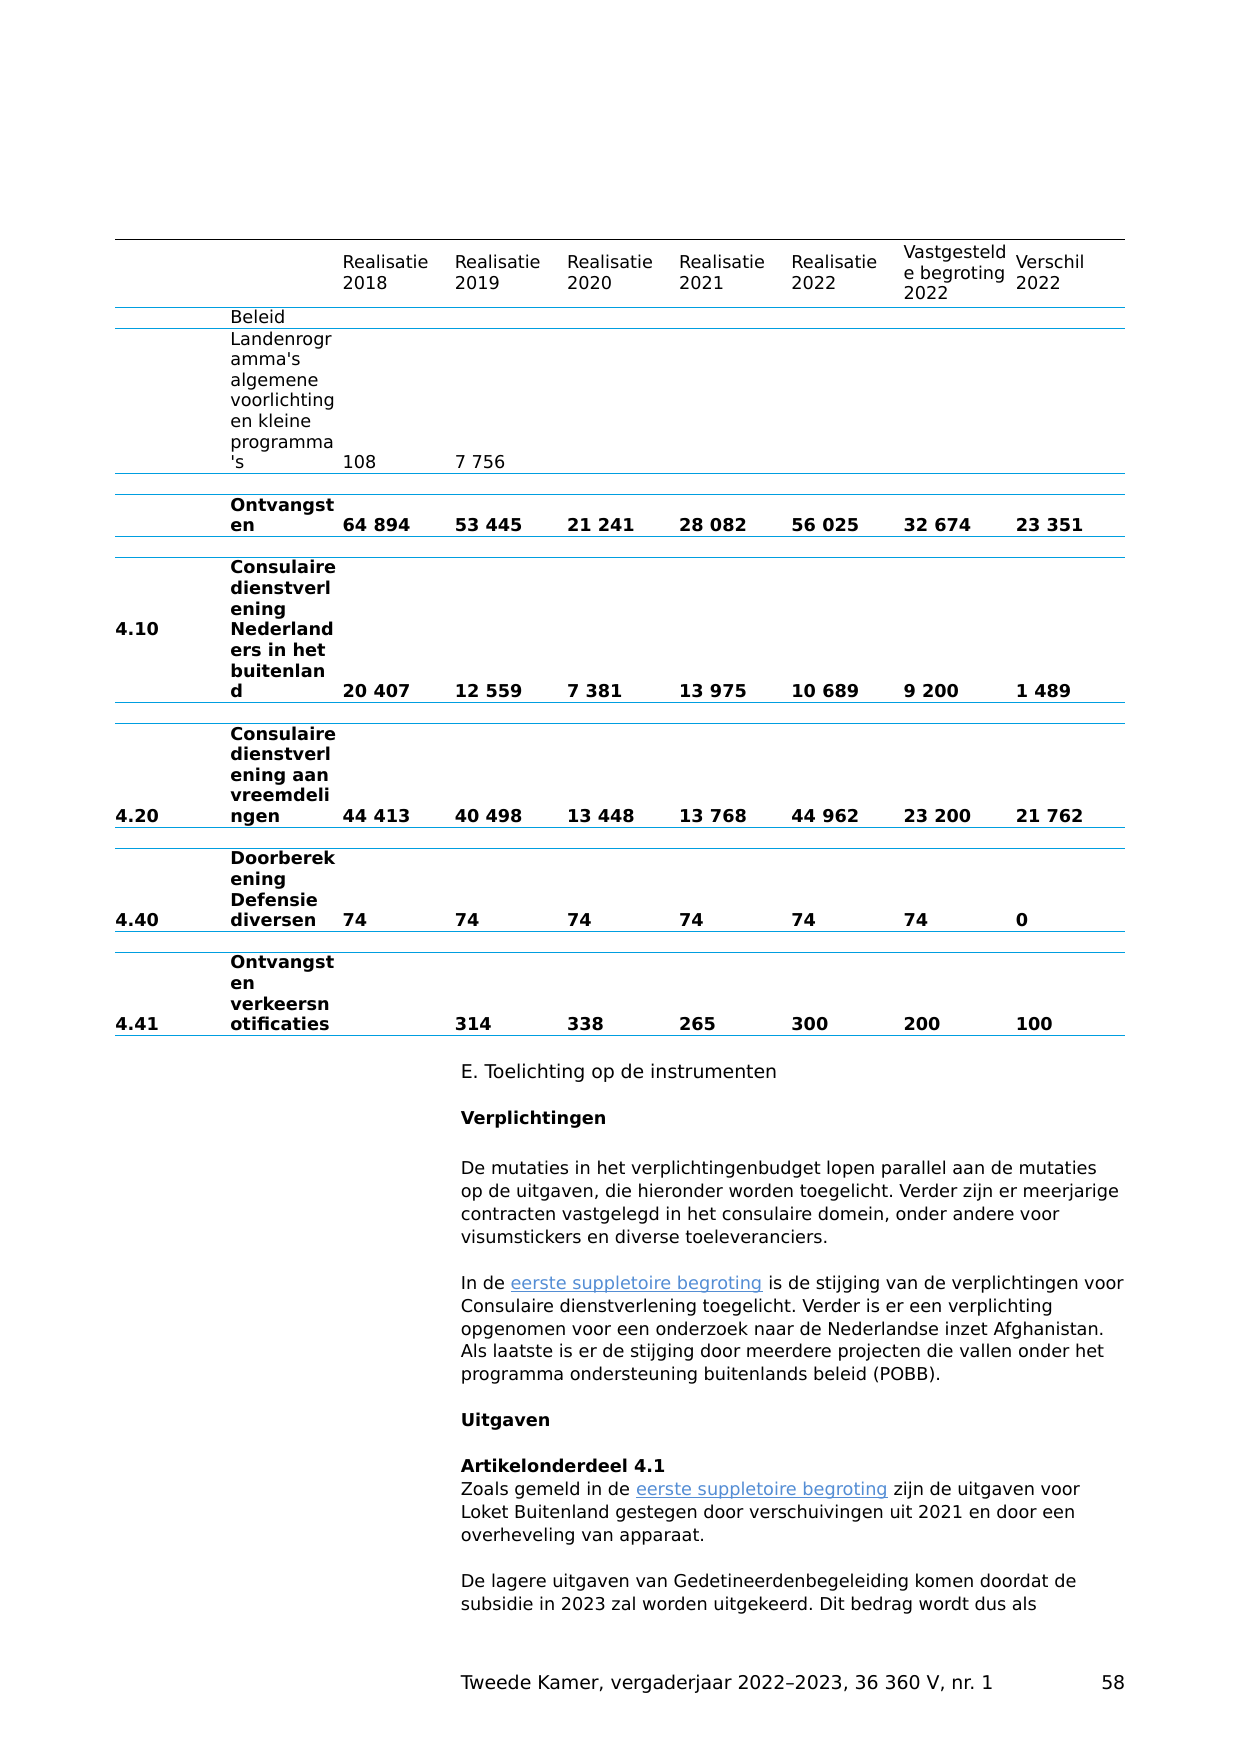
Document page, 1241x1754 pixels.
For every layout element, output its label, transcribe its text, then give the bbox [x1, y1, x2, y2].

table_cell 338 [564, 953, 676, 1035]
table_cell [340, 537, 452, 557]
table_cell [340, 474, 452, 494]
table_cell [900, 308, 1013, 328]
table_cell Ontvangsten [227, 495, 339, 536]
table_cell [788, 932, 900, 952]
table_cell Realisatie 2020 [564, 240, 676, 307]
table_cell [788, 828, 900, 848]
table_cell Realisatie 2022 [788, 240, 900, 307]
table_cell [452, 537, 564, 557]
table_cell [1013, 828, 1125, 848]
table_cell [900, 932, 1013, 952]
table_cell 300 [788, 953, 900, 1035]
table_cell [227, 828, 339, 848]
table_cell 40 498 [452, 724, 564, 827]
table_cell [900, 329, 1013, 473]
table_cell [564, 932, 676, 952]
table_cell [564, 537, 676, 557]
table_cell [452, 703, 564, 723]
table_cell [900, 703, 1013, 723]
table_cell 74 [676, 849, 788, 931]
table_cell [788, 474, 900, 494]
table_cell [676, 703, 788, 723]
table_cell Realisatie 2021 [676, 240, 788, 307]
table_cell [676, 932, 788, 952]
table_cell 74 [900, 849, 1013, 931]
table_cell [115, 308, 227, 328]
table_cell 74 [788, 849, 900, 931]
table_cell [227, 474, 339, 494]
table_cell 21 241 [564, 495, 676, 536]
table_cell 56 025 [788, 495, 900, 536]
table_cell [788, 703, 900, 723]
table_cell [900, 474, 1013, 494]
table_cell [452, 308, 564, 328]
table_cell Verschil 2022 [1013, 240, 1125, 307]
table_cell 32 674 [900, 495, 1013, 536]
table_cell 12 559 [452, 558, 564, 702]
table_cell [1013, 308, 1125, 328]
table_cell 44 962 [788, 724, 900, 827]
table_cell [676, 828, 788, 848]
text De mutaties in het verplichtingenbudget lopen parallel aan de mutaties op de uitgaven, die hieronder worden toegelicht. Verder zijn er meerjarige contracten vastgelegd in het consulaire domein, onder andere voor visumstickers en diverse toeleveranciers. [461, 1156, 1125, 1248]
table_cell [452, 828, 564, 848]
table_cell [788, 537, 900, 557]
title E. Toelichting op de instrumenten [461, 1061, 1125, 1082]
table_header Tabel 10 Budgettaire gevolgen van beleidsartikel 4 Consulaire dienstverlening en uitdragen Nederlandse waarden (bedragen x € 1.000) [115, 191, 1125, 239]
table_cell [340, 308, 452, 328]
table_cell 100 [1013, 953, 1125, 1035]
table_cell [1013, 703, 1125, 723]
table_cell Landenrogramma's algemene voorlichting en kleine programma's [227, 329, 339, 473]
table_cell [452, 474, 564, 494]
table_cell Consulaire dienstverlening Nederlanders in het buitenland [227, 558, 339, 702]
table_cell [900, 828, 1013, 848]
table_cell [227, 240, 339, 307]
table_cell 74 [564, 849, 676, 931]
table_cell [115, 828, 227, 848]
table_cell [227, 537, 339, 557]
table_cell [1013, 932, 1125, 952]
table_cell [452, 932, 564, 952]
table_cell [564, 703, 676, 723]
table_cell 7 756 [452, 329, 564, 473]
table_cell 314 [452, 953, 564, 1035]
table_cell Realisatie 2018 [340, 240, 452, 307]
table_cell 13 975 [676, 558, 788, 702]
table_cell Vastgestelde begroting 2022 [900, 240, 1013, 307]
table_cell 23 351 [1013, 495, 1125, 536]
table_cell 53 445 [452, 495, 564, 536]
table_cell [1013, 329, 1125, 473]
table_cell [115, 537, 227, 557]
table_cell 64 894 [340, 495, 452, 536]
table_cell [676, 308, 788, 328]
table_cell [340, 703, 452, 723]
table_cell [115, 932, 227, 952]
table_cell [115, 329, 227, 473]
table_cell [564, 308, 676, 328]
table_cell 74 [452, 849, 564, 931]
table_cell [1013, 537, 1125, 557]
table_cell 13 768 [676, 724, 788, 827]
table_cell 13 448 [564, 724, 676, 827]
table_cell 7 381 [564, 558, 676, 702]
table_cell [788, 329, 900, 473]
table_cell 4.40 [115, 849, 227, 931]
table_cell 21 762 [1013, 724, 1125, 827]
table_cell [227, 932, 339, 952]
table_cell [900, 537, 1013, 557]
table_cell Ontvangsten verkeersnotificaties [227, 953, 339, 1035]
text In de eerste suppletoire begroting is de stijging van de verplichtingen voor Consulaire dienstverlening toegelicht. Verder is er een verplichting opgenomen voor een onderzoek naar de Nederlandse inzet Afghanistan. Als laatste is er de stijging door meerdere projecten die vallen onder het programma ondersteuning buitenlands beleid (POBB). [461, 1271, 1125, 1385]
table_cell Realisatie 2019 [452, 240, 564, 307]
table_cell [1013, 474, 1125, 494]
table_cell 4.20 [115, 724, 227, 827]
table_cell [564, 828, 676, 848]
table_cell [564, 474, 676, 494]
table_cell [340, 932, 452, 952]
table_cell [115, 474, 227, 494]
table_cell 20 407 [340, 558, 452, 702]
table_cell [676, 474, 788, 494]
table_cell 200 [900, 953, 1013, 1035]
table_cell 0 [1013, 849, 1125, 931]
table_cell 74 [340, 849, 452, 931]
table_cell 4.41 [115, 953, 227, 1035]
table_cell 44 413 [340, 724, 452, 827]
table_cell Doorberekening Defensie diversen [227, 849, 339, 931]
table_cell 9 200 [900, 558, 1013, 702]
table_cell [676, 537, 788, 557]
table_cell [788, 308, 900, 328]
table_cell 4.10 [115, 558, 227, 702]
table_cell [676, 329, 788, 473]
table_cell 28 082 [676, 495, 788, 536]
text De lagere uitgaven van Gedetineerdenbegeleiding komen doordat de subsidie in 2023 zal worden uitgekeerd. Dit bedrag wordt dus als [461, 1569, 1125, 1614]
text Uitgaven [461, 1408, 1125, 1431]
table_cell [115, 703, 227, 723]
table_cell [340, 953, 452, 1035]
table_cell 265 [676, 953, 788, 1035]
table_cell [115, 495, 227, 536]
text Verplichtingen [461, 1106, 1125, 1129]
table_cell Beleid [227, 308, 339, 328]
table_cell 10 689 [788, 558, 900, 702]
table_cell [115, 240, 227, 307]
table_cell Consulaire dienstverlening aan vreemdelingen [227, 724, 339, 827]
table_cell [340, 828, 452, 848]
table_cell 23 200 [900, 724, 1013, 827]
text Artikelonderdeel 4.1 Zoals gemeld in de eerste suppletoire begroting zijn de uitgaven voor Loket Buitenland gestegen door verschuivingen uit 2021 en door een overheveling van apparaat. [461, 1454, 1125, 1546]
table_cell 108 [340, 329, 452, 473]
table_cell [227, 703, 339, 723]
table_cell 1 489 [1013, 558, 1125, 702]
table_cell [564, 329, 676, 473]
